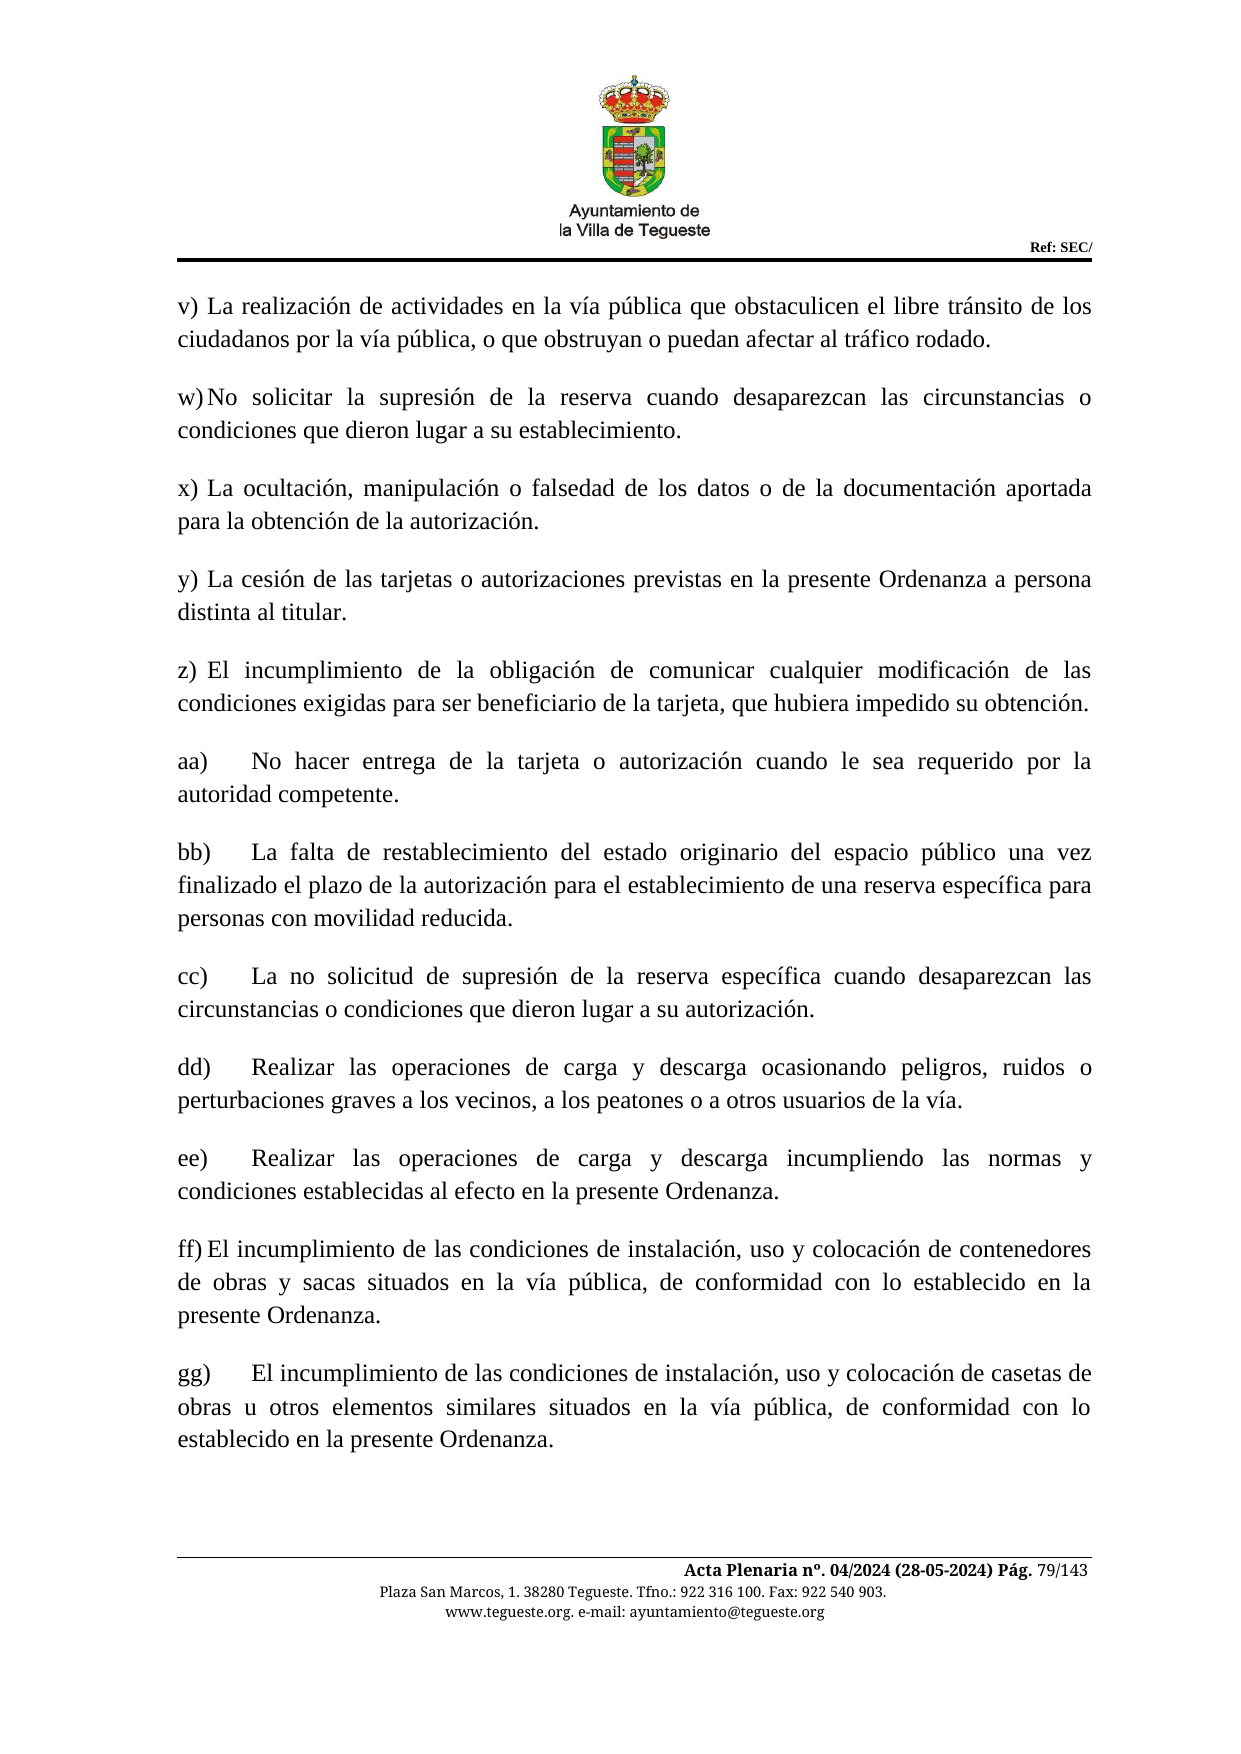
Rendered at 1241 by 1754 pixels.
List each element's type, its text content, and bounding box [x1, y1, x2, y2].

list La no solicitud de supresión de la reserva específica cuando desaparezcan las circunstancias o condiciones que dieron lugar a su autorización. [177, 961, 1092, 1023]
list Realizar las operaciones de carga y descarga ocasionando peligros, ruidos o perturbaciones graves a los vecinos, a los peatones o a otros usuarios de la vía. [177, 1052, 1092, 1114]
list La falta de restablecimiento del estado originario del espacio público una vez finalizado el plazo de la autorización para el establecimiento de una reserva específica para personas con movilidad reducida. [177, 837, 1092, 932]
list Realizar las operaciones de carga y descarga incumpliendo las normas y condiciones establecidas al efecto en la presente Ordenanza. [177, 1143, 1092, 1205]
list La realización de actividades en la vía pública que obstaculicen el libre tránsito de los ciudadanos por la vía pública, o que obstruyan o puedan afectar al tráfico rodado. [177, 291, 1092, 353]
list La cesión de las tarjetas o autorizaciones previstas en la presente Ordenanza a persona distinta al titular. [177, 564, 1092, 626]
list No solicitar la supresión de la reserva cuando desaparezcan las circunstancias o condiciones que dieron lugar a su establecimiento. [177, 382, 1092, 444]
list No hacer entrega de la tarjeta o autorización cuando le sea requerido por la autoridad competente. [177, 746, 1092, 808]
list El incumplimiento de la obligación de comunicar cualquier modificación de las condiciones exigidas para ser beneficiario de la tarjeta, que hubiera impedido su obtención. [177, 655, 1092, 717]
list El incumplimiento de las condiciones de instalación, uso y colocación de contenedores de obras y sacas situados en la vía pública, de conformidad con lo establecido en la presente Ordenanza. [177, 1234, 1092, 1329]
list La ocultación, manipulación o falsedad de los datos o de la documentación aportada para la obtención de la autorización. [177, 473, 1092, 535]
list El incumplimiento de las condiciones de instalación, uso y colocación de casetas de obras u otros elementos similares situados en la vía pública, de conformidad con lo establecido en la presente Ordenanza. [177, 1358, 1092, 1453]
